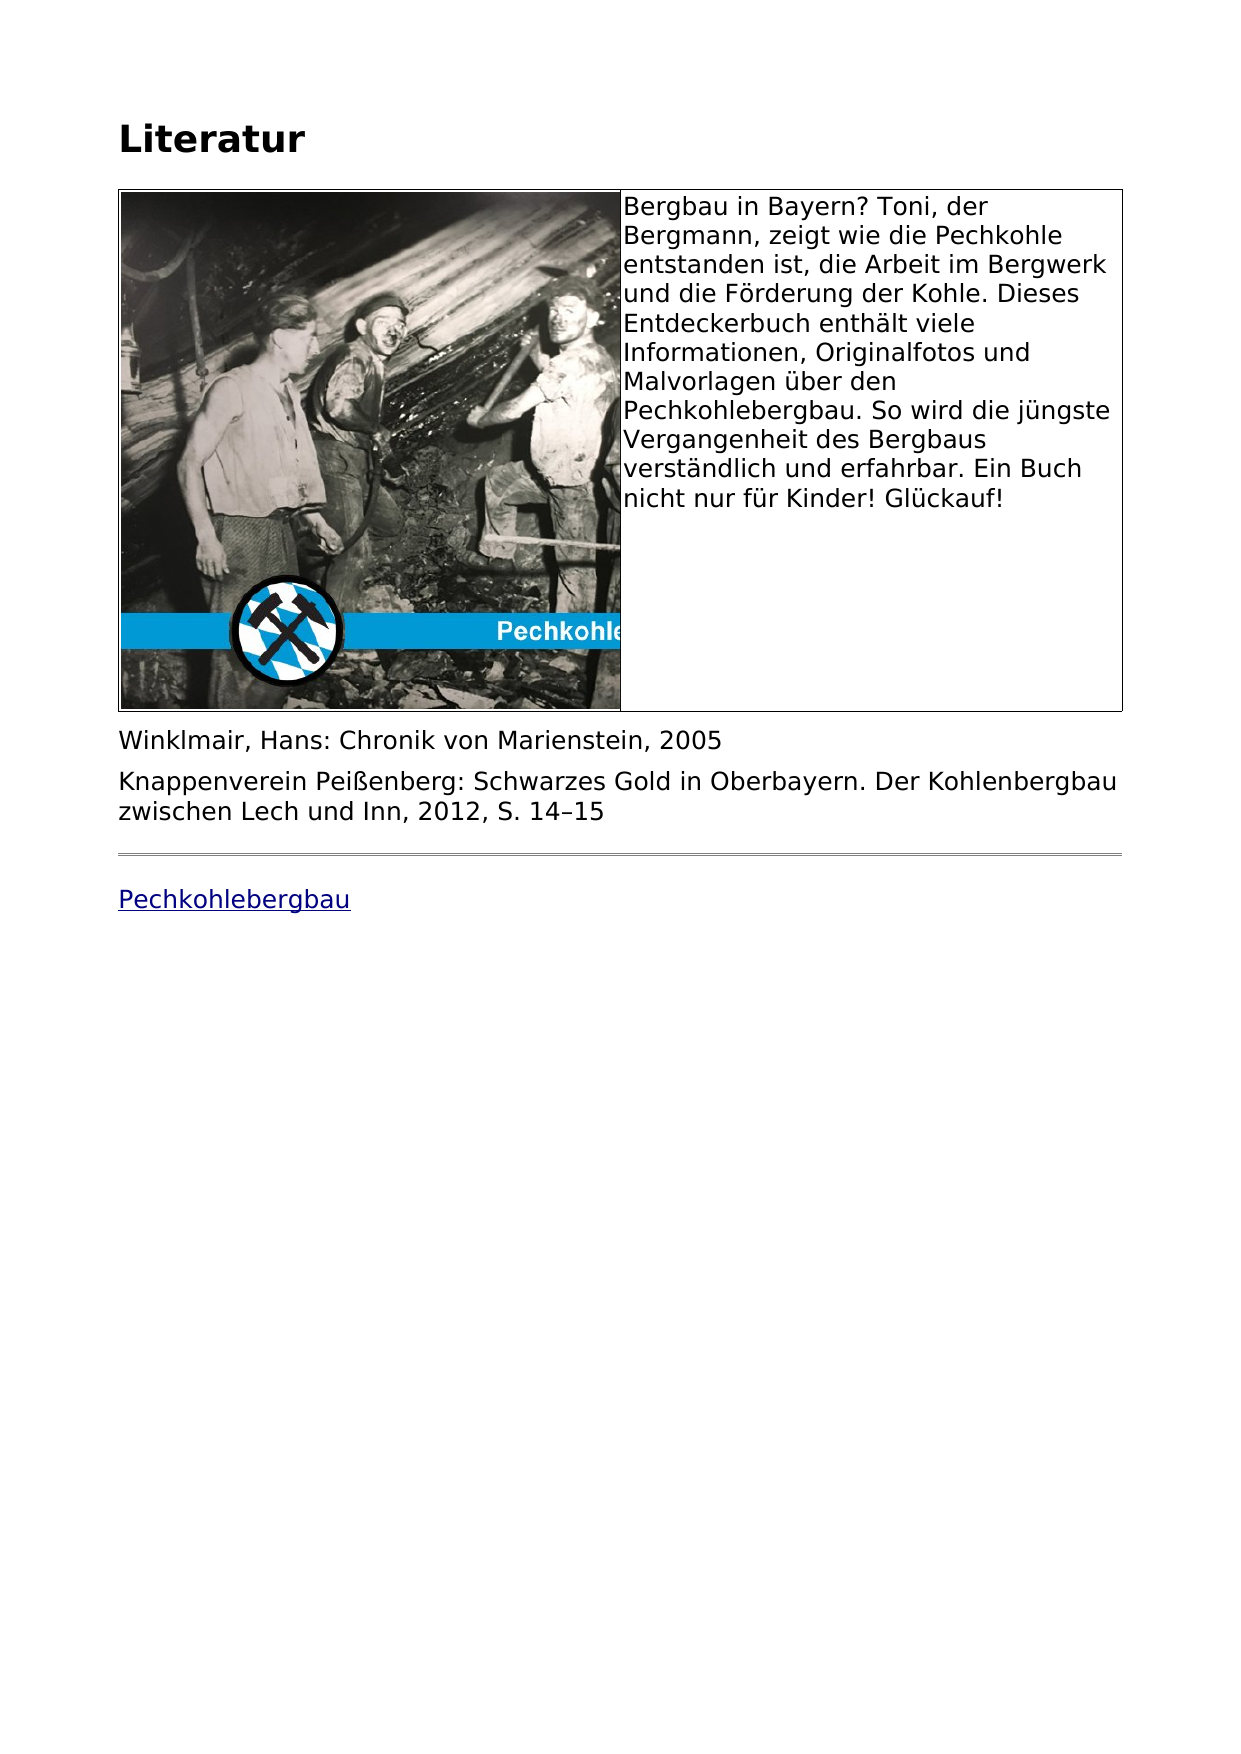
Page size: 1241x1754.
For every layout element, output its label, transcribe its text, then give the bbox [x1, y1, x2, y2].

picture [544, 621, 557, 640]
table_header Bergbau in Bayern? Toni, der Bergmann, zeigt wie die Pechkohle entstanden ist, die Arbeit im Bergwerk und die Förderung der Kohle. Dieses Entdeckerbuch enthält viele Informationen, Originalfotos und Malvorlagen über den Pechkohlebergbau. So wird die jüngste Vergangenheit des Bergbaus verständlich und erfahrbar. Ein Buch nicht nur für Kinder! Glückauf! [621, 190, 1122, 711]
picture [560, 621, 572, 640]
subtitle Literatur [118, 118, 1122, 162]
text Pechkohlebergbau [118, 885, 1122, 914]
picture [498, 621, 512, 640]
picture [514, 626, 541, 640]
picture [121, 192, 621, 709]
text Winklmair, Hans: Chronik von Marienstein, 2005 [118, 726, 1122, 755]
picture [575, 621, 604, 640]
text Knappenverein Peißenberg: Schwarzes Gold in Oberbayern. Der Kohlenbergbau zwischen Lech und Inn, 2012, S. 14–15 [118, 768, 1122, 826]
picture [607, 621, 621, 640]
